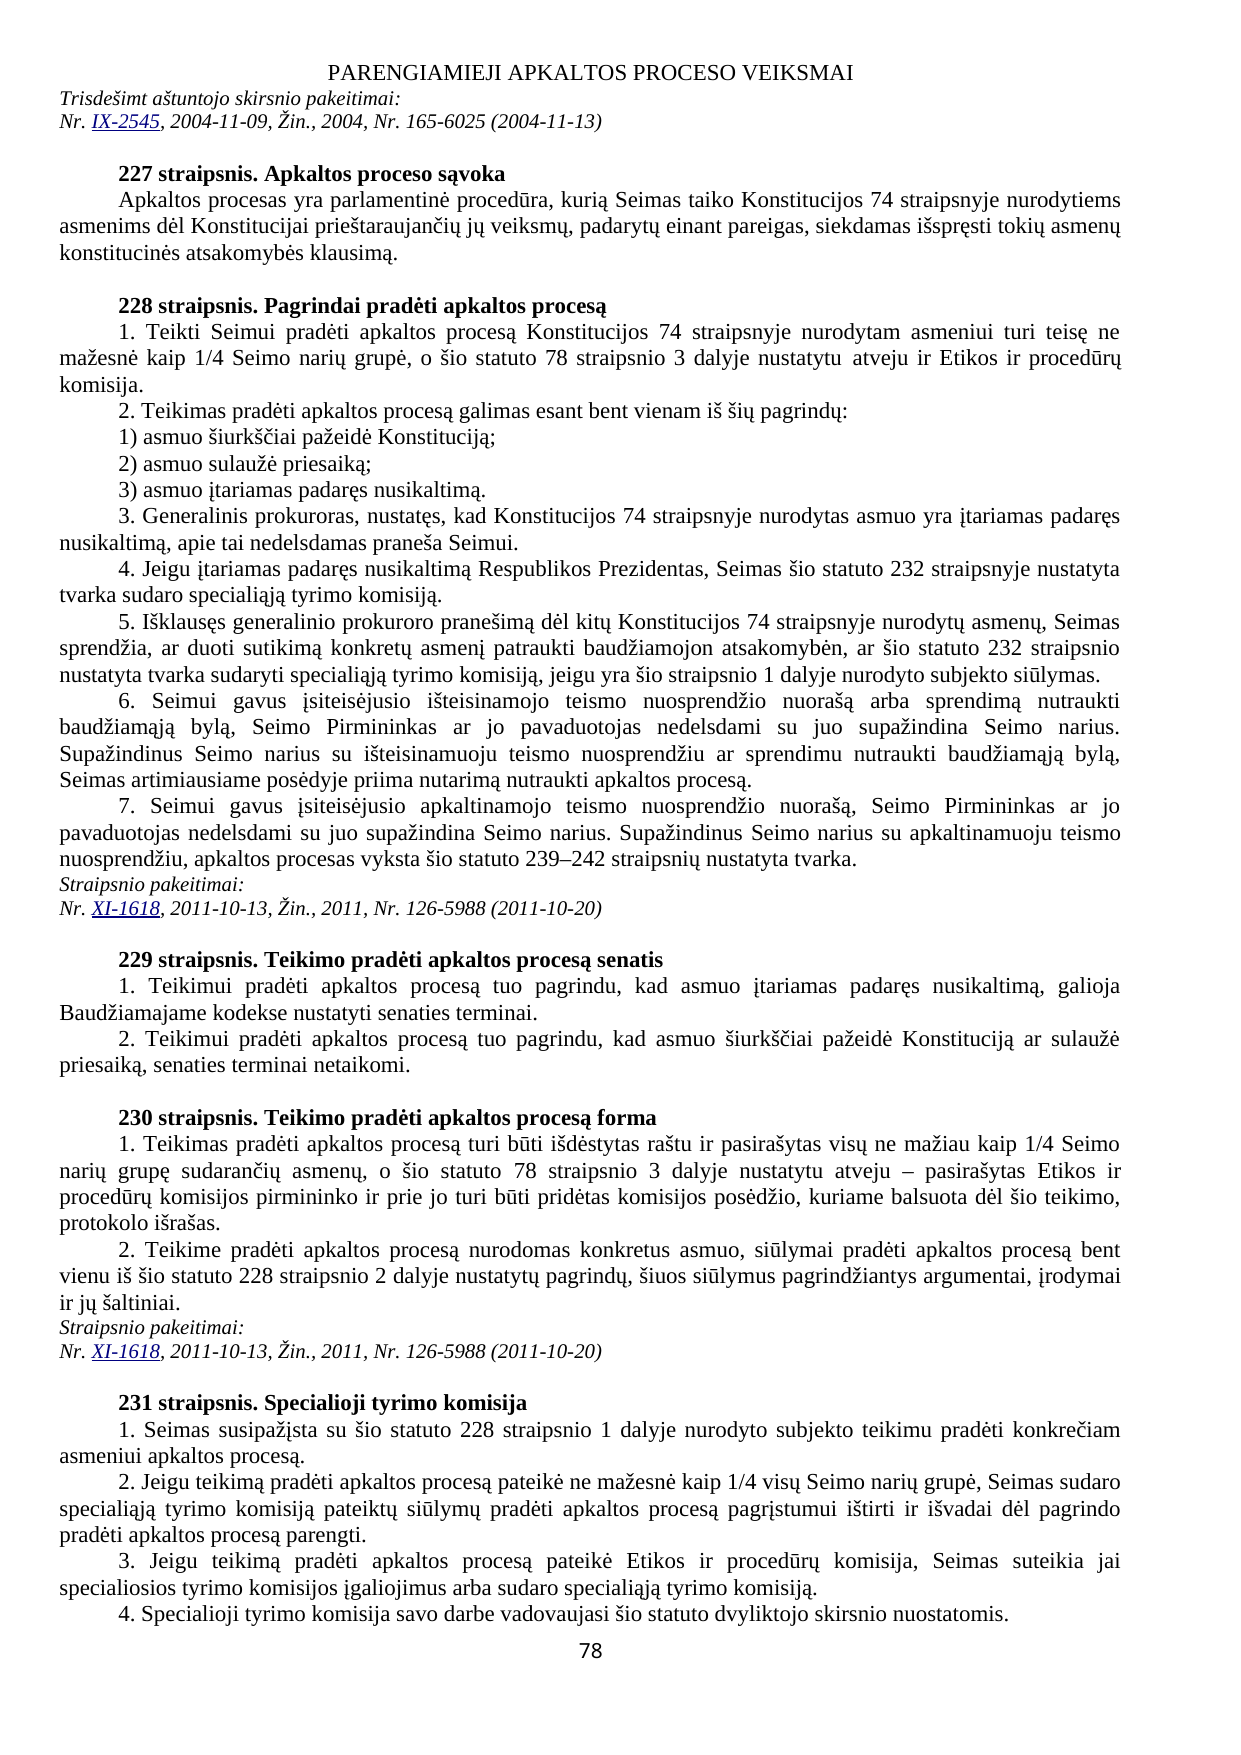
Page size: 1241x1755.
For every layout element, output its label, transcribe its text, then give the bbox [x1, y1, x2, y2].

text 1. Seimas susipažįsta su šio statuto 228 straipsnio 1 dalyje nurodyto subjekto teikimu pradėti konkrečiam asmeniui apkaltos procesą. [59, 1416, 1122, 1468]
text 1) asmuo šiurkščiai pažeidė Konstituciją; [59, 423, 1122, 450]
text Nr. XI-1618, 2011-10-13, Žin., 2011, Nr. 126-5988 (2011-10-20) [59, 1339, 1122, 1363]
text 1. Teikimas pradėti apkaltos procesą turi būti išdėstytas raštu ir pasirašytas visų ne mažiau kaip 1/4 Seimo narių grupę sudarančių asmenų, o šio statuto 78 straipsnio 3 dalyje nustatytu atveju – pasirašytas Etikos ir procedūrų komisijos pirmininko ir prie jo turi būti pridėtas komisijos posėdžio, kuriame balsuota dėl šio teikimo, protokolo išrašas. [59, 1130, 1122, 1236]
text Nr. IX-2545, 2004-11-09, Žin., 2004, Nr. 165-6025 (2004-11-13) [59, 109, 1122, 133]
text 230 straipsnis. Teikimo pradėti apkaltos procesą forma [59, 1104, 1122, 1130]
text 1. Teikimui pradėti apkaltos procesą tuo pagrindu, kad asmuo įtariamas padaręs nusikaltimą, galioja Baudžiamajame kodekse nustatyti senaties terminai. [59, 972, 1122, 1025]
text PARENGIAMIEJI APKALTOS PROCESO VEIKSMAI [59, 59, 1122, 85]
text 3. Jeigu teikimą pradėti apkaltos procesą pateikė Etikos ir procedūrų komisija, Seimas suteikia jai specialiosios tyrimo komisijos įgaliojimus arba sudaro specialiąją tyrimo komisiją. [59, 1547, 1122, 1600]
text Straipsnio pakeitimai: [59, 871, 1122, 896]
text 2. Jeigu teikimą pradėti apkaltos procesą pateikė ne mažesnė kaip 1/4 visų Seimo narių grupė, Seimas sudaro specialiąją tyrimo komisiją pateiktų siūlymų pradėti apkaltos procesą pagrįstumui ištirti ir išvadai dėl pagrindo pradėti apkaltos procesą parengti. [59, 1468, 1122, 1547]
text 4. Jeigu įtariamas padaręs nusikaltimą Respublikos Prezidentas, Seimas šio statuto 232 straipsnyje nustatyta tvarka sudaro specialiąją tyrimo komisiją. [59, 555, 1122, 608]
text 2) asmuo sulaužė priesaiką; [59, 450, 1122, 476]
text Nr. XI-1618, 2011-10-13, Žin., 2011, Nr. 126-5988 (2011-10-20) [59, 896, 1122, 919]
text Straipsnio pakeitimai: [59, 1315, 1122, 1339]
text 5. Išklausęs generalinio prokuroro pranešimą dėl kitų Konstitucijos 74 straipsnyje nurodytų asmenų, Seimas sprendžia, ar duoti sutikimą konkretų asmenį patraukti baudžiamojon atsakomybėn, ar šio statuto 232 straipsnio nustatyta tvarka sudaryti specialiąją tyrimo komisiją, jeigu yra šio straipsnio 1 dalyje nurodyto subjekto siūlymas. [59, 608, 1122, 687]
text 229 straipsnis. Teikimo pradėti apkaltos procesą senatis [59, 946, 1122, 972]
text 228 straipsnis. Pagrindai pradėti apkaltos procesą [59, 292, 1122, 318]
text 227 straipsnis. Apkaltos proceso sąvoka [59, 160, 1122, 186]
text 7. Seimui gavus įsiteisėjusio apkaltinamojo teismo nuosprendžio nuorašą, Seimo Pirmininkas ar jo pavaduotojas nedelsdami su juo supažindina Seimo narius. Supažindinus Seimo narius su apkaltinamuoju teismo nuosprendžiu, apkaltos procesas vyksta šio statuto 239–242 straipsnių nustatyta tvarka. [59, 792, 1122, 871]
text Apkaltos procesas yra parlamentinė procedūra, kurią Seimas taiko Konstitucijos 74 straipsnyje nurodytiems asmenims dėl Konstitucijai prieštaraujančių jų veiksmų, padarytų einant pareigas, siekdamas išspręsti tokių asmenų konstitucinės atsakomybės klausimą. [59, 186, 1122, 265]
text 4. Specialioji tyrimo komisija savo darbe vadovaujasi šio statuto dvyliktojo skirsnio nuostatomis. [59, 1600, 1122, 1627]
text 6. Seimui gavus įsiteisėjusio išteisinamojo teismo nuosprendžio nuorašą arba sprendimą nutraukti baudžiamąją bylą, Seimo Pirmininkas ar jo pavaduotojas nedelsdami su juo supažindina Seimo narius. Supažindinus Seimo narius su išteisinamuoju teismo nuosprendžiu ar sprendimu nutraukti baudžiamąją bylą, Seimas artimiausiame posėdyje priima nutarimą nutraukti apkaltos procesą. [59, 687, 1122, 792]
text 3) asmuo įtariamas padaręs nusikaltimą. [59, 476, 1122, 502]
text 2. Teikimui pradėti apkaltos procesą tuo pagrindu, kad asmuo šiurkščiai pažeidė Konstituciją ar sulaužė priesaiką, senaties terminai netaikomi. [59, 1025, 1122, 1078]
text 3. Generalinis prokuroras, nustatęs, kad Konstitucijos 74 straipsnyje nurodytas asmuo yra įtariamas padaręs nusikaltimą, apie tai nedelsdamas praneša Seimui. [59, 502, 1122, 555]
text Trisdešimt aštuntojo skirsnio pakeitimai: [59, 85, 1122, 109]
text 1. Teikti Seimui pradėti apkaltos procesą Konstitucijos 74 straipsnyje nurodytam asmeniui turi teisę ne mažesnė kaip 1/4 Seimo narių grupė, o šio statuto 78 straipsnio 3 dalyje nustatytu atveju ir Etikos ir procedūrų komisija. [59, 318, 1122, 397]
text 2. Teikimas pradėti apkaltos procesą galimas esant bent vienam iš šių pagrindų: [59, 397, 1122, 423]
text 231 straipsnis. Specialioji tyrimo komisija [59, 1389, 1122, 1416]
text 2. Teikime pradėti apkaltos procesą nurodomas konkretus asmuo, siūlymai pradėti apkaltos procesą bent vienu iš šio statuto 228 straipsnio 2 dalyje nustatytų pagrindų, šiuos siūlymus pagrindžiantys argumentai, įrodymai ir jų šaltiniai. [59, 1236, 1122, 1315]
